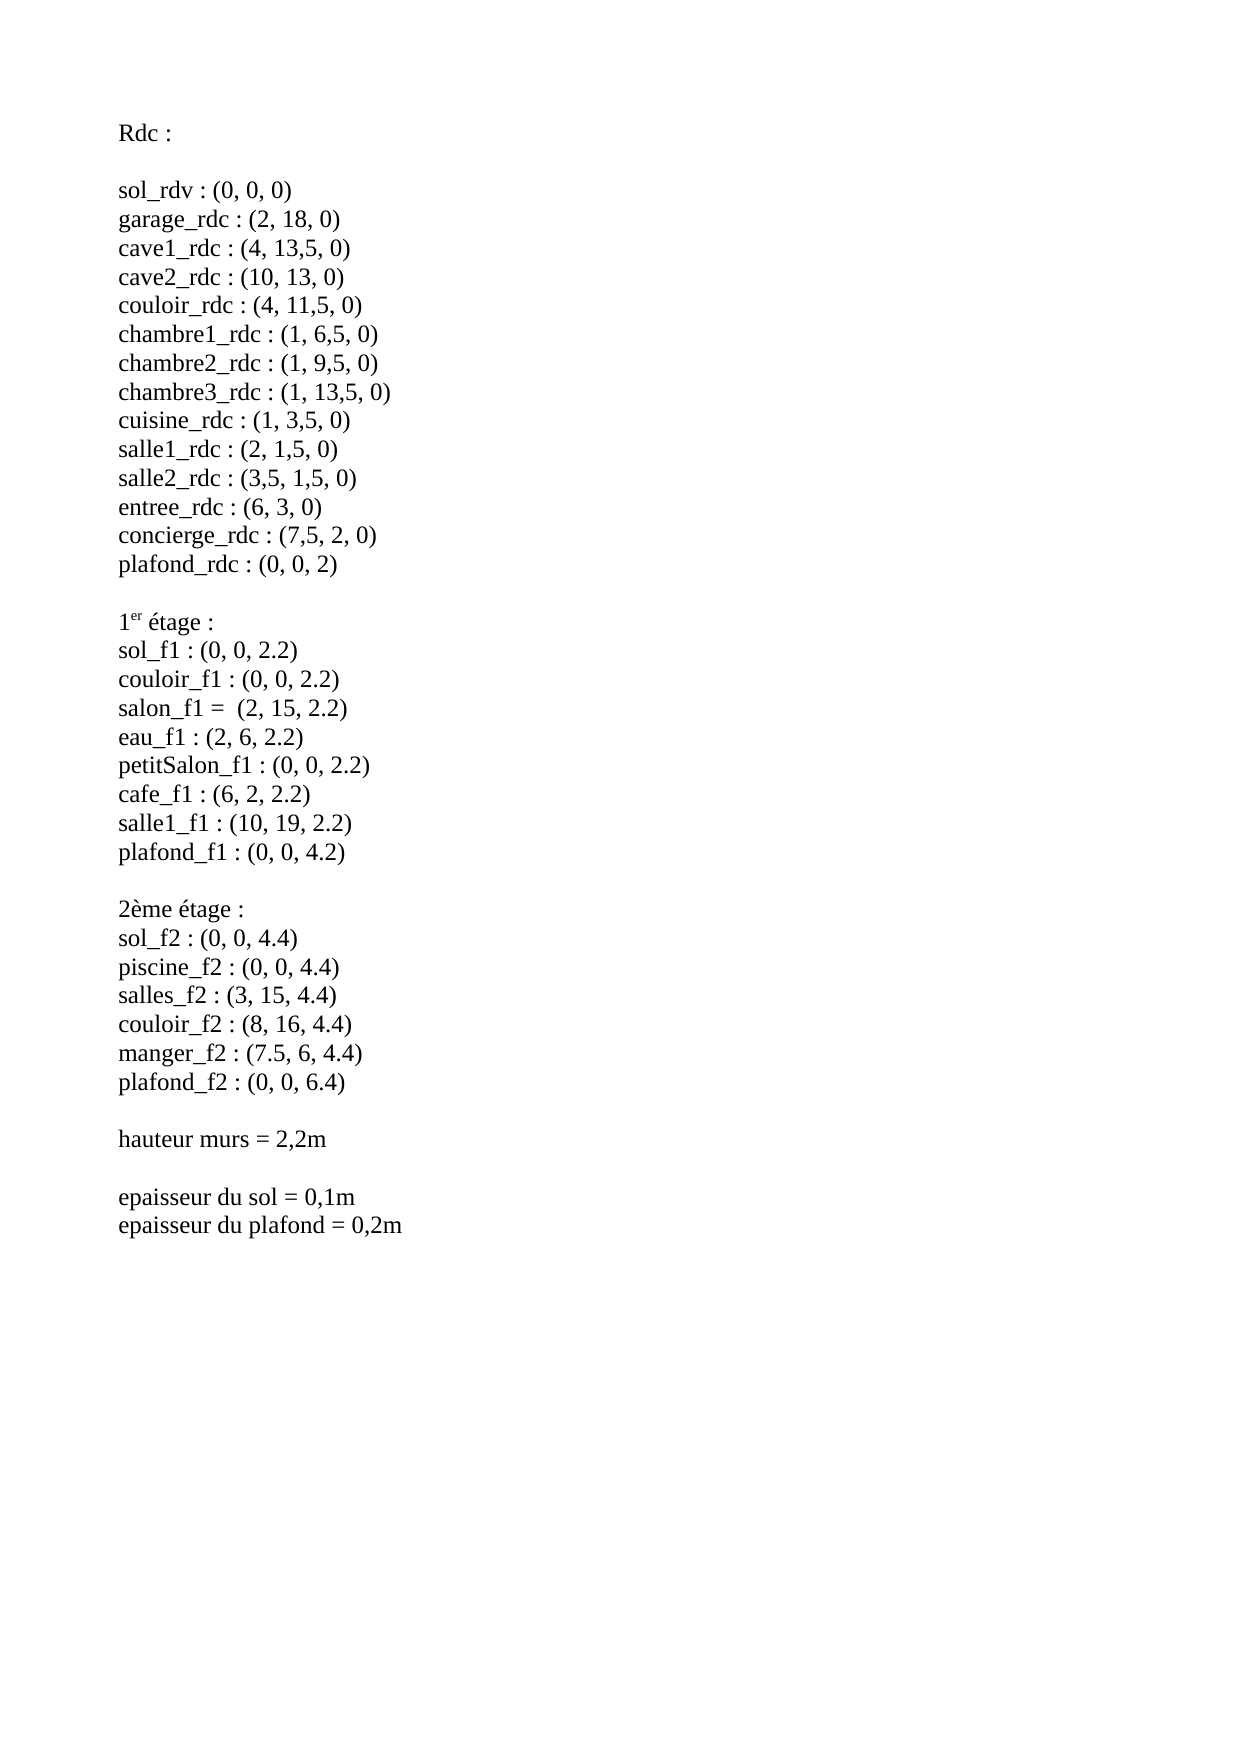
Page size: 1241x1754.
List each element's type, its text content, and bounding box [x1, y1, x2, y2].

text plafond_f1 : (0, 0, 4.2) [118, 837, 1122, 866]
text couloir_f1 : (0, 0, 2.2) [118, 664, 1122, 693]
text Rdc : [118, 118, 1122, 147]
text chambre2_rdc : (1, 9,5, 0) [118, 348, 1122, 377]
text 1er étage : [118, 607, 1122, 636]
text salle2_rdc : (3,5, 1,5, 0) [118, 463, 1122, 492]
text salon_f1 = (2, 15, 2.2) [118, 693, 1122, 722]
text hauteur murs = 2,2m [118, 1124, 1122, 1153]
text salles_f2 : (3, 15, 4.4) [118, 981, 1122, 1009]
text piscine_f2 : (0, 0, 4.4) [118, 952, 1122, 981]
text 2ème étage : [118, 894, 1122, 923]
text plafond_rdc : (0, 0, 2) [118, 549, 1122, 578]
text couloir_f2 : (8, 16, 4.4) [118, 1009, 1122, 1038]
text sol_f2 : (0, 0, 4.4) [118, 923, 1122, 952]
text cuisine_rdc : (1, 3,5, 0) [118, 406, 1122, 434]
text sol_rdv : (0, 0, 0) [118, 176, 1122, 204]
text manger_f2 : (7.5, 6, 4.4) [118, 1038, 1122, 1067]
text couloir_rdc : (4, 11,5, 0) [118, 291, 1122, 319]
text salle1_rdc : (2, 1,5, 0) [118, 434, 1122, 463]
text plafond_f2 : (0, 0, 6.4) [118, 1067, 1122, 1096]
text epaisseur du plafond = 0,2m [118, 1211, 1122, 1239]
text epaisseur du sol = 0,1m [118, 1182, 1122, 1211]
text cave2_rdc : (10, 13, 0) [118, 262, 1122, 291]
text eau_f1 : (2, 6, 2.2) [118, 722, 1122, 751]
text cafe_f1 : (6, 2, 2.2) [118, 779, 1122, 808]
text chambre3_rdc : (1, 13,5, 0) [118, 377, 1122, 406]
text sol_f1 : (0, 0, 2.2) [118, 636, 1122, 664]
text salle1_f1 : (10, 19, 2.2) [118, 808, 1122, 837]
text entree_rdc : (6, 3, 0) [118, 492, 1122, 521]
text cave1_rdc : (4, 13,5, 0) [118, 233, 1122, 262]
text garage_rdc : (2, 18, 0) [118, 204, 1122, 233]
text petitSalon_f1 : (0, 0, 2.2) [118, 751, 1122, 779]
text chambre1_rdc : (1, 6,5, 0) [118, 319, 1122, 348]
text concierge_rdc : (7,5, 2, 0) [118, 521, 1122, 549]
